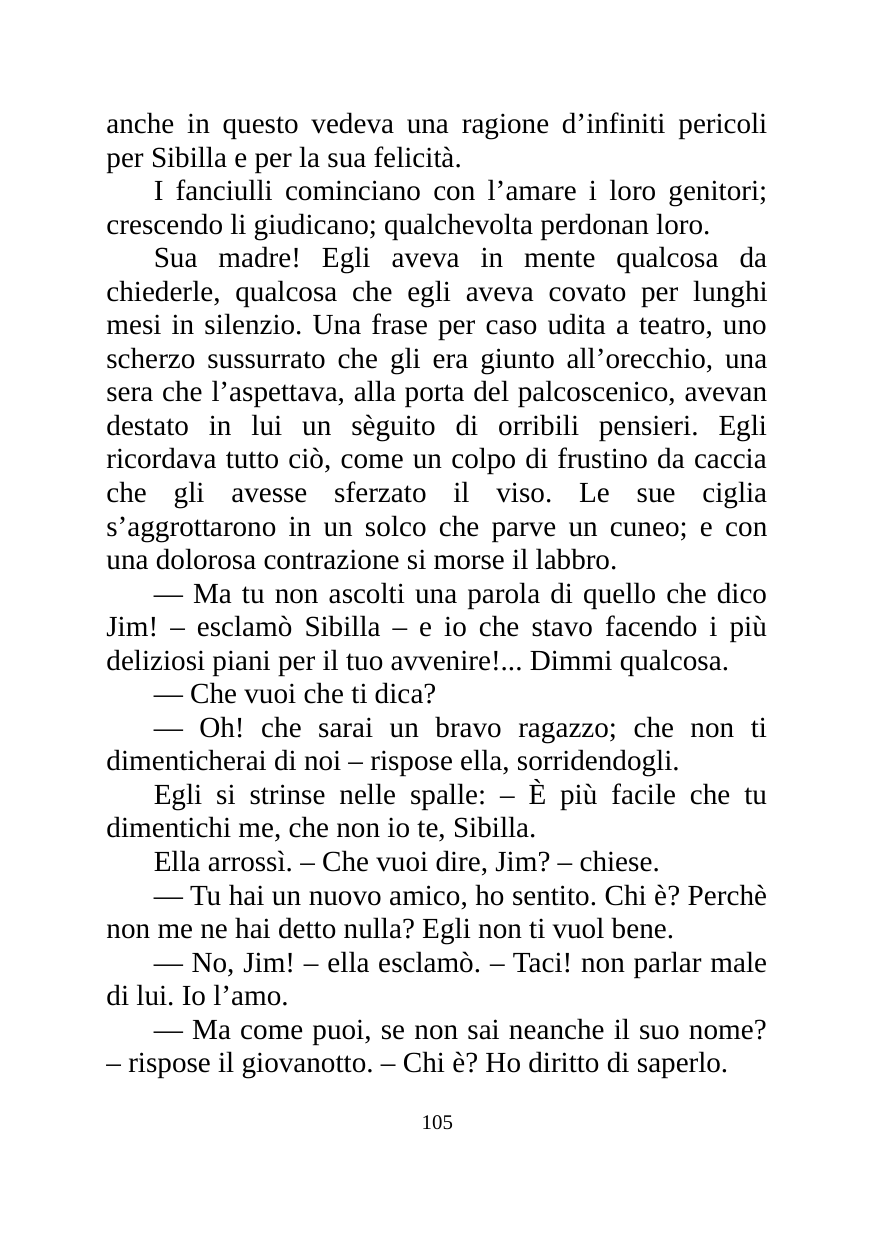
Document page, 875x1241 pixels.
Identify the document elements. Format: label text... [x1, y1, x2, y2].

text anche in questo vedeva una ragione d’infiniti pericoli per Sibilla e per la sua felicità. [106, 106, 768, 173]
text Egli si strinse nelle spalle: – È più facile che tu dimentichi me, che non io te, Sibilla. [106, 777, 768, 844]
text — Che vuoi che ti dica? [106, 676, 768, 710]
text — No, Jim! – ella esclamò. – Taci! non parlar male di lui. Io l’amo. [106, 945, 768, 1012]
text Sua madre! Egli aveva in mente qualcosa da chiederle, qualcosa che egli aveva covato per lunghi mesi in silenzio. Una frase per caso udita a teatro, uno scherzo sussurrato che gli era giunto all’orecchio, una sera che l’aspettava, alla porta del palcoscenico, avevan destato in lui un sèguito di orribili pensieri. Egli ricordava tutto ciò, come un colpo di frustino da caccia che gli avesse sferzato il viso. Le sue ciglia s’aggrottarono in un solco che parve un cuneo; e con una dolorosa contrazione si morse il labbro. [106, 240, 768, 576]
text — Oh! che sarai un bravo ragazzo; che non ti dimenticherai di noi – rispose ella, sorridendogli. [106, 710, 768, 777]
text I fanciulli cominciano con l’amare i loro genitori; crescendo li giudicano; qualchevolta perdonan loro. [106, 173, 768, 240]
text — Tu hai un nuovo amico, ho sentito. Chi è? Perchè non me ne hai detto nulla? Egli non ti vuol bene. [106, 878, 768, 945]
text — Ma tu non ascolti una parola di quello che dico Jim! – esclamò Sibilla – e io che stavo facendo i più deliziosi piani per il tuo avvenire!... Dimmi qualcosa. [106, 576, 768, 676]
text Ella arrossì. – Che vuoi dire, Jim? – chiese. [106, 844, 768, 878]
text — Ma come puoi, se non sai neanche il suo nome? – rispose il giovanotto. – Chi è? Ho diritto di saperlo. [106, 1012, 768, 1079]
